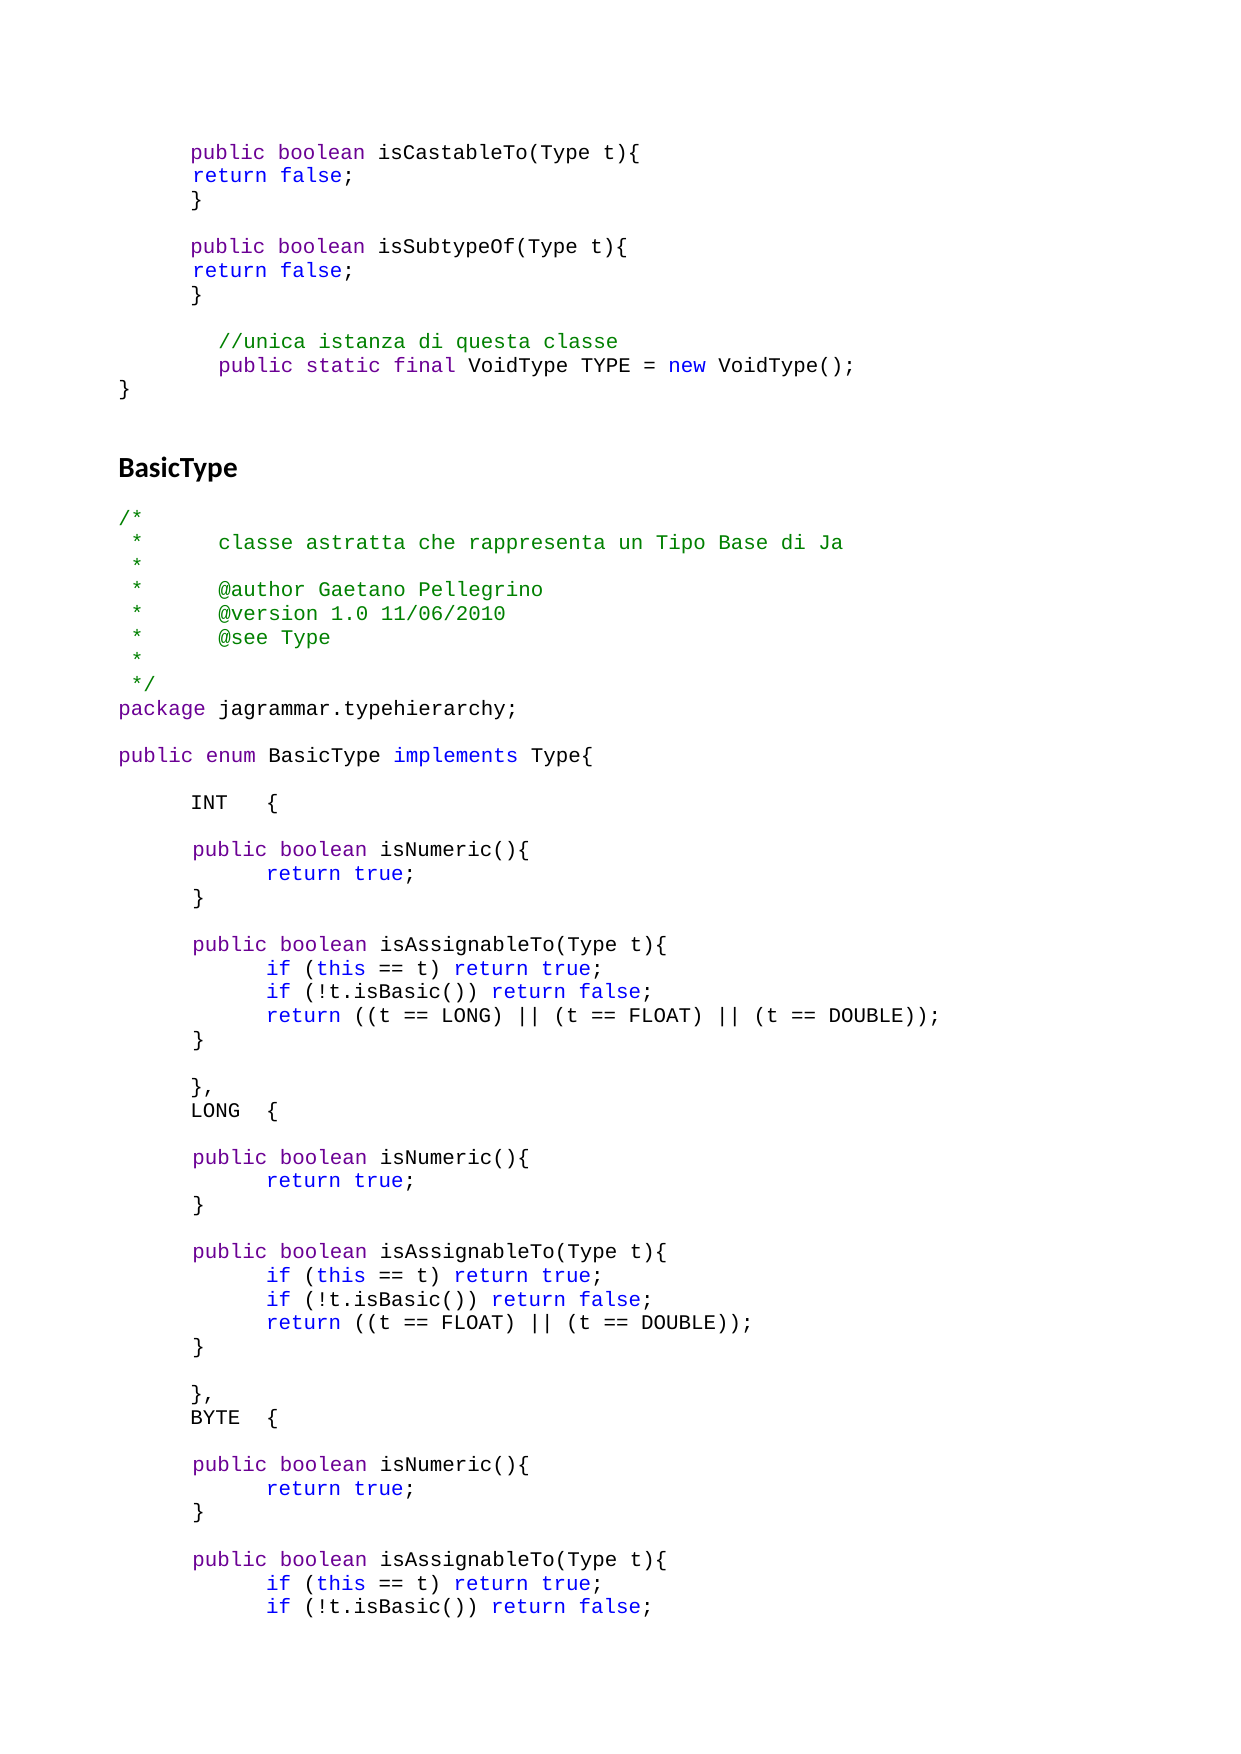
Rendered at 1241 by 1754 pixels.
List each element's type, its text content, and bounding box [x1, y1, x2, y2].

text return true; [118, 863, 1123, 887]
text public boolean isAssignableTo(Type t){ [118, 1549, 1123, 1572]
text if (this == t) return true; [118, 1265, 1123, 1289]
text public boolean isCastableTo(Type t){ [118, 142, 1123, 165]
text } [118, 1336, 1123, 1360]
text public boolean isNumeric(){ [118, 1147, 1123, 1171]
text //unica istanza di questa classe [118, 331, 1123, 354]
text } [118, 887, 1123, 910]
text }, [118, 1383, 1123, 1407]
text } [118, 284, 1123, 307]
text LONG { [118, 1099, 1123, 1123]
text BasicType [118, 449, 1123, 485]
text public boolean isAssignableTo(Type t){ [118, 1241, 1123, 1265]
text if (!t.isBasic()) return false; [118, 981, 1123, 1005]
text } [118, 189, 1123, 213]
text INT { [118, 792, 1123, 816]
text if (this == t) return true; [118, 1572, 1123, 1596]
text * @see Type [118, 627, 1123, 650]
text BYTE { [118, 1407, 1123, 1431]
text if (this == t) return true; [118, 958, 1123, 981]
text package jagrammar.typehierarchy; [118, 698, 1123, 721]
text public static final VoidType TYPE = new VoidType(); [118, 354, 1123, 378]
text return false; [118, 165, 1123, 189]
text public enum BasicType implements Type{ [118, 745, 1123, 768]
text } [118, 1194, 1123, 1218]
text public boolean isAssignableTo(Type t){ [118, 934, 1123, 958]
text } [118, 1029, 1123, 1052]
text }, [118, 1076, 1123, 1099]
text /* [118, 508, 1123, 532]
text public boolean isNumeric(){ [118, 839, 1123, 863]
text } [118, 378, 1123, 402]
text return true; [118, 1171, 1123, 1194]
text */ [118, 674, 1123, 698]
text public boolean isNumeric(){ [118, 1454, 1123, 1478]
text * @author Gaetano Pellegrino [118, 579, 1123, 603]
text return true; [118, 1478, 1123, 1502]
text * [118, 556, 1123, 579]
text } [118, 1502, 1123, 1525]
text if (!t.isBasic()) return false; [118, 1289, 1123, 1312]
text public boolean isSubtypeOf(Type t){ [118, 236, 1123, 260]
text return ((t == LONG) || (t == FLOAT) || (t == DOUBLE)); [118, 1005, 1123, 1029]
text return ((t == FLOAT) || (t == DOUBLE)); [118, 1312, 1123, 1336]
text if (!t.isBasic()) return false; [118, 1596, 1123, 1620]
text * [118, 650, 1123, 674]
text return false; [118, 260, 1123, 284]
text * classe astratta che rappresenta un Tipo Base di Ja [118, 532, 1123, 556]
text * @version 1.0 11/06/2010 [118, 603, 1123, 627]
